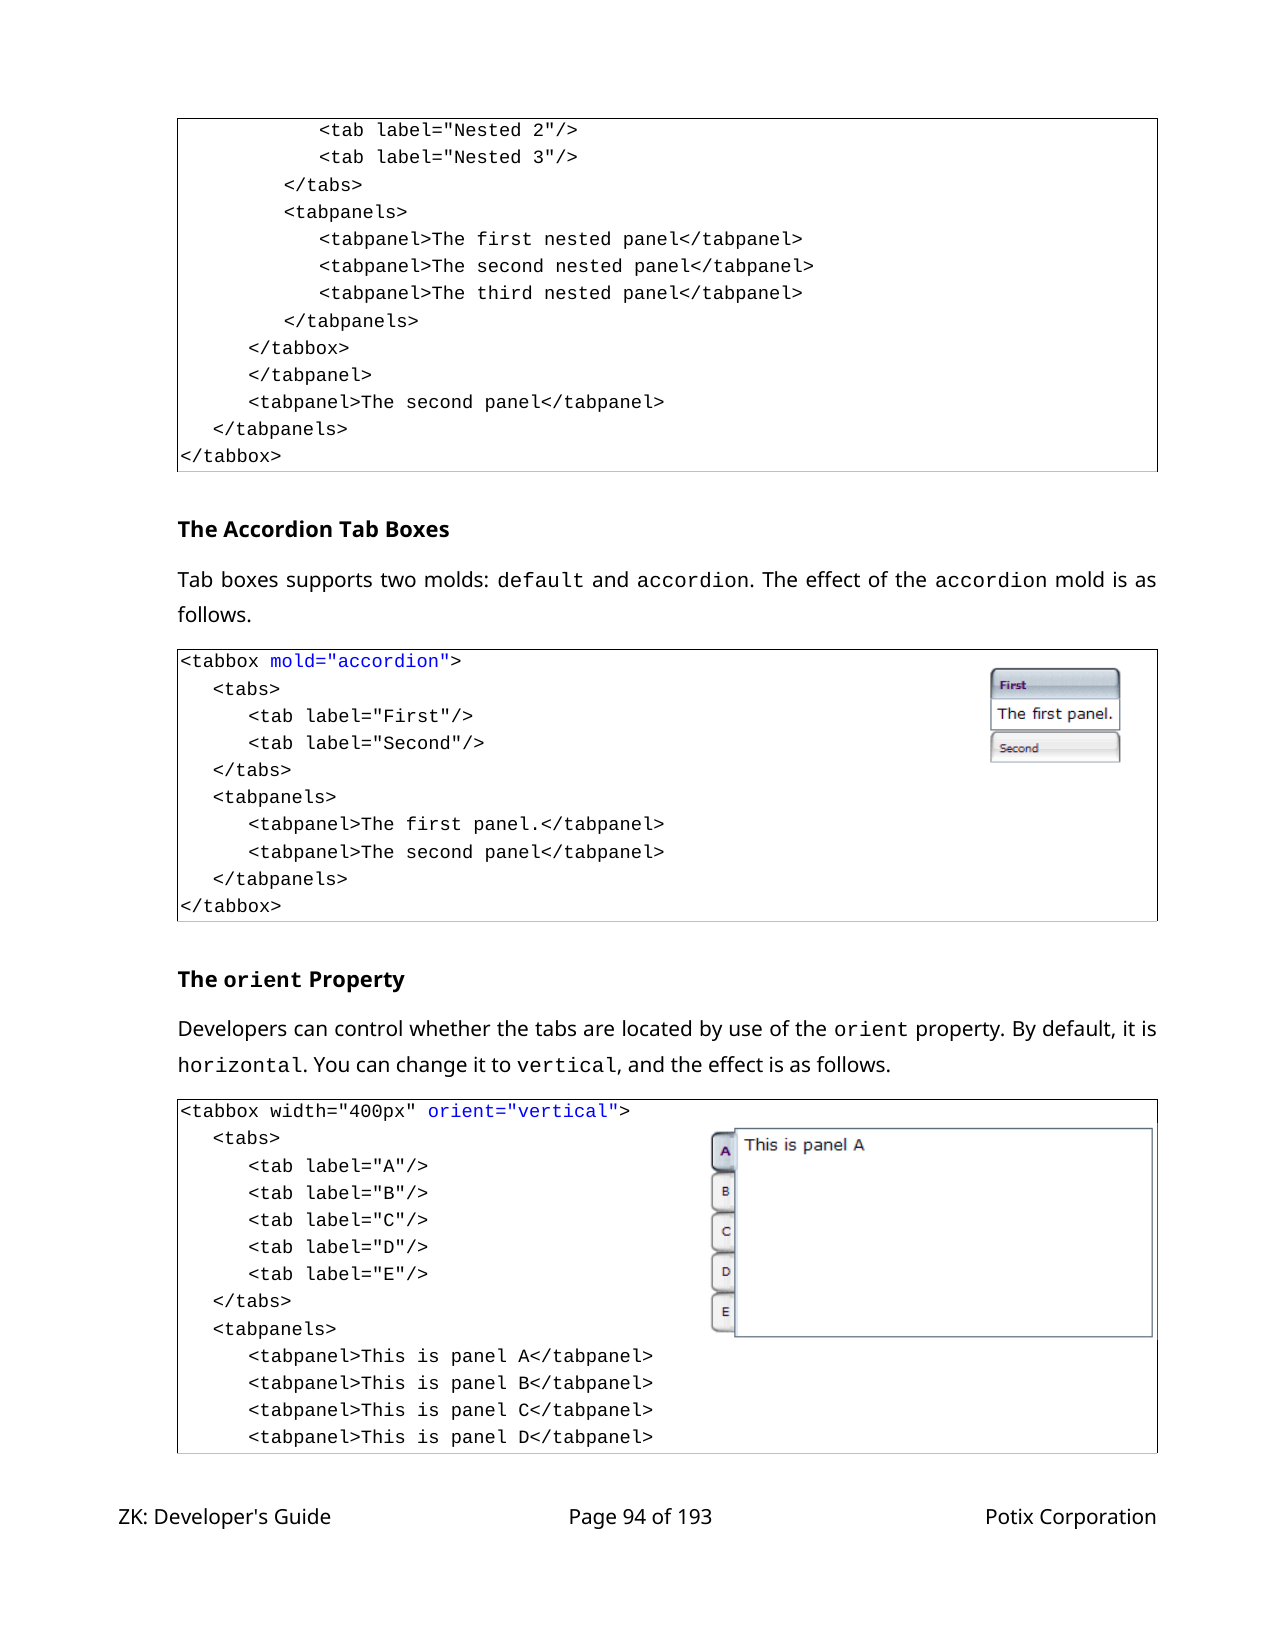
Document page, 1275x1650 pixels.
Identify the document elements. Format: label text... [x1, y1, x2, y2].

text </tabbox> [178, 444, 1157, 471]
text <tabpanel>The second nested panel</tabpanel> [178, 254, 1157, 278]
text <tabpanel>This is panel A</tabpanel> [178, 1344, 1157, 1368]
text <tabpanel>The third nested panel</tabpanel> [178, 281, 1157, 306]
text </tabbox> [178, 336, 1157, 360]
text <tabpanel>The second panel</tabpanel> [178, 390, 1157, 414]
text Developers can control whether the tabs are located by use of the orient property. By default, it is horizontal. You can change it to vertical, and the effect is as follows. [177, 1014, 1157, 1078]
text <tab label="Second"/> [178, 731, 987, 755]
text <tabpanel>This is panel C</tabpanel> [178, 1398, 1157, 1422]
text </tabbox> [178, 894, 1157, 921]
text </tabs> [178, 758, 1157, 782]
text </tabpanels> [178, 308, 1157, 333]
text <tab label="A"/> [178, 1153, 708, 1178]
text <tab label="E"/> [178, 1262, 708, 1286]
text <tabpanel>This is panel B</tabpanel> [178, 1371, 1157, 1395]
text <tabbox width="400px" orient="vertical"> [178, 1100, 1157, 1123]
text </tabpanel> [178, 363, 1157, 387]
text <tabs> [178, 1126, 708, 1151]
text <tab label="Nested 3"/> [178, 145, 1157, 169]
text </tabpanels> [178, 417, 1157, 441]
text <tab label="C"/> [178, 1208, 708, 1232]
text <tab label="D"/> [178, 1235, 708, 1259]
text Tab boxes supports two molds: default and accordion. The effect of the accordion mold is as follows. [177, 565, 1157, 628]
text [1125, 676, 1157, 701]
text <tab label="Nested 2"/> [178, 119, 1157, 142]
text <tabbox mold="accordion"> [178, 650, 1157, 673]
picture [987, 665, 1125, 765]
text </tabs> [178, 172, 1157, 197]
text </tabs> [178, 1289, 708, 1314]
text <tabpanel>This is panel D</tabpanel> [178, 1425, 1157, 1453]
text <tabpanel>The first nested panel</tabpanel> [178, 227, 1157, 251]
text <tab label="B"/> [178, 1181, 708, 1205]
text [1125, 703, 1157, 728]
text <tab label="First"/> [178, 703, 987, 728]
text <tabpanels> [178, 1317, 1157, 1341]
text <tabpanel>The first panel.</tabpanel> [178, 812, 1157, 837]
text <tabs> [178, 676, 987, 701]
text </tabpanels> [178, 867, 1157, 891]
text <tabpanels> [178, 785, 1157, 809]
text [1125, 731, 1157, 755]
subtitle The orient Property [177, 964, 1157, 994]
picture [708, 1123, 1158, 1340]
text <tabpanels> [178, 200, 1157, 224]
subtitle The Accordion Tab Boxes [177, 514, 1157, 544]
text <tabpanel>The second panel</tabpanel> [178, 839, 1157, 864]
